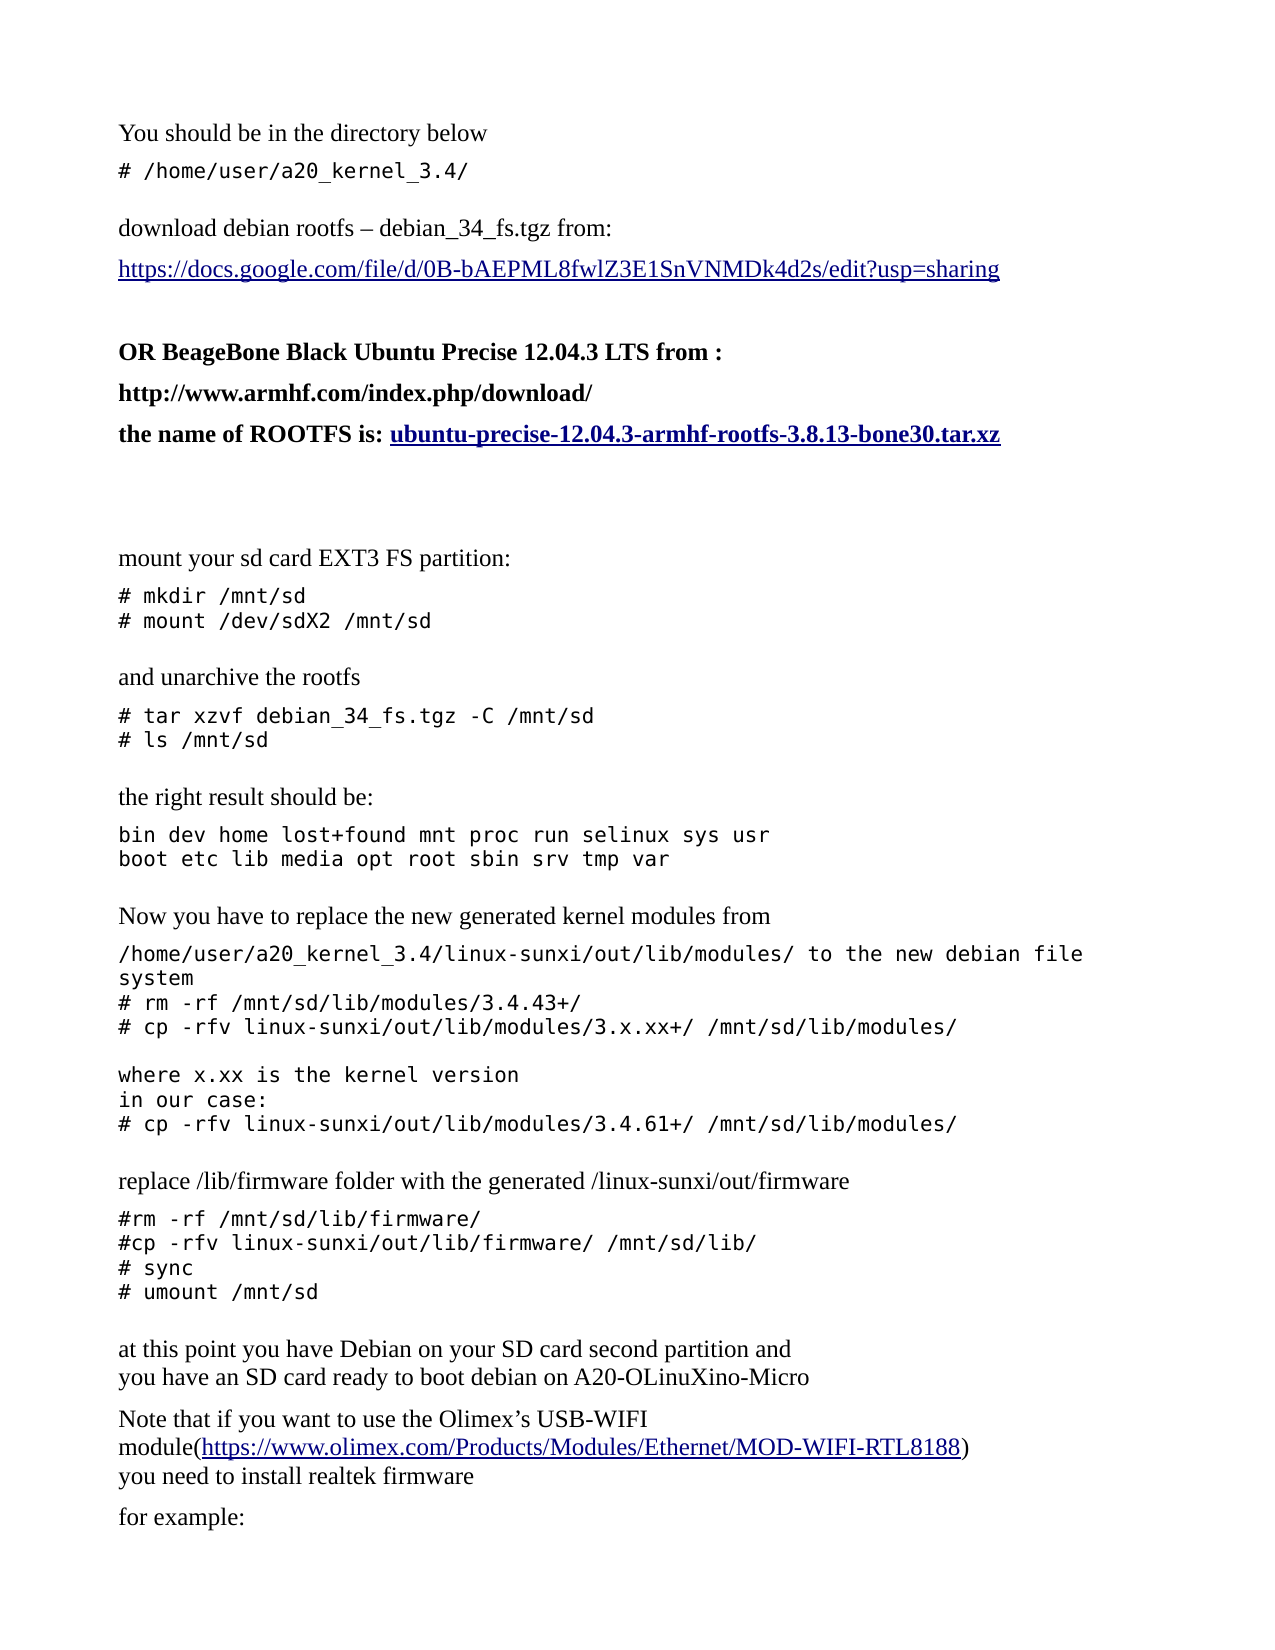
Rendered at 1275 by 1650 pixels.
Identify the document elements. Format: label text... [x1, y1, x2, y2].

text #cp -rfv linux-sunxi/out/lib/firmware/ /mnt/sd/lib/ [118, 1231, 1157, 1256]
text download debian rootfs – debian_34_fs.tgz from: [118, 213, 1157, 242]
text # tar xzvf debian_34_fs.tgz -C /mnt/sd [118, 704, 1157, 728]
text boot etc lib media opt root sbin srv tmp var [118, 847, 1157, 871]
text and unarchive the rootfs [118, 662, 1157, 691]
text https://docs.google.com/file/d/0B-bAEPML8fwlZ3E1SnVNMDk4d2s/edit?usp=sharing [118, 254, 1157, 283]
text mount your sd card EXT3 FS partition: [118, 543, 1157, 572]
text where x.xx is the kernel version [118, 1063, 1157, 1088]
text # mount /dev/sdX2 /mnt/sd [118, 609, 1157, 633]
text OR BeageBone Black Ubuntu Precise 12.04.3 LTS from : [118, 337, 1157, 366]
text for example: [118, 1502, 1157, 1531]
text # mkdir /mnt/sd [118, 584, 1157, 609]
text bin dev home lost+found mnt proc run selinux sys usr [118, 823, 1157, 847]
text # ls /mnt/sd [118, 728, 1157, 752]
text # umount /mnt/sd [118, 1280, 1157, 1304]
text # sync [118, 1256, 1157, 1280]
text at this point you have Debian on your SD card second partition and you have an SD card ready to boot debian on A20-OLinuXino-Micro [118, 1334, 1157, 1391]
text # cp -rfv linux-sunxi/out/lib/modules/3.x.xx+/ /mnt/sd/lib/modules/ [118, 1015, 1157, 1039]
text #rm -rf /mnt/sd/lib/firmware/ [118, 1207, 1157, 1231]
text the name of ROOTFS is: ubuntu-precise-12.04.3-armhf-rootfs-3.8.13-bone30.tar.xz [118, 419, 1157, 448]
text # /home/user/a20_kernel_3.4/ [118, 159, 1157, 184]
text in our case: [118, 1088, 1157, 1112]
text # cp -rfv linux-sunxi/out/lib/modules/3.4.61+/ /mnt/sd/lib/modules/ [118, 1112, 1157, 1136]
text # rm -rf /mnt/sd/lib/modules/3.4.43+/ [118, 991, 1157, 1015]
text http://www.armhf.com/index.php/download/ [118, 378, 1157, 407]
text Now you have to replace the new generated kernel modules from [118, 901, 1157, 930]
text the right result should be: [118, 782, 1157, 810]
text Note that if you want to use the Olimex’s USB-WIFI module(https://www.olimex.com/Products/Modules/Ethernet/MOD-WIFI-RTL8188) you need to install realtek firmware [118, 1404, 1157, 1490]
text /home/user/a20_kernel_3.4/linux-sunxi/out/lib/modules/ to the new debian file system [118, 942, 1157, 991]
text You should be in the directory below [118, 118, 1157, 147]
text replace /lib/firmware folder with the generated /linux-sunxi/out/firmware [118, 1166, 1157, 1194]
